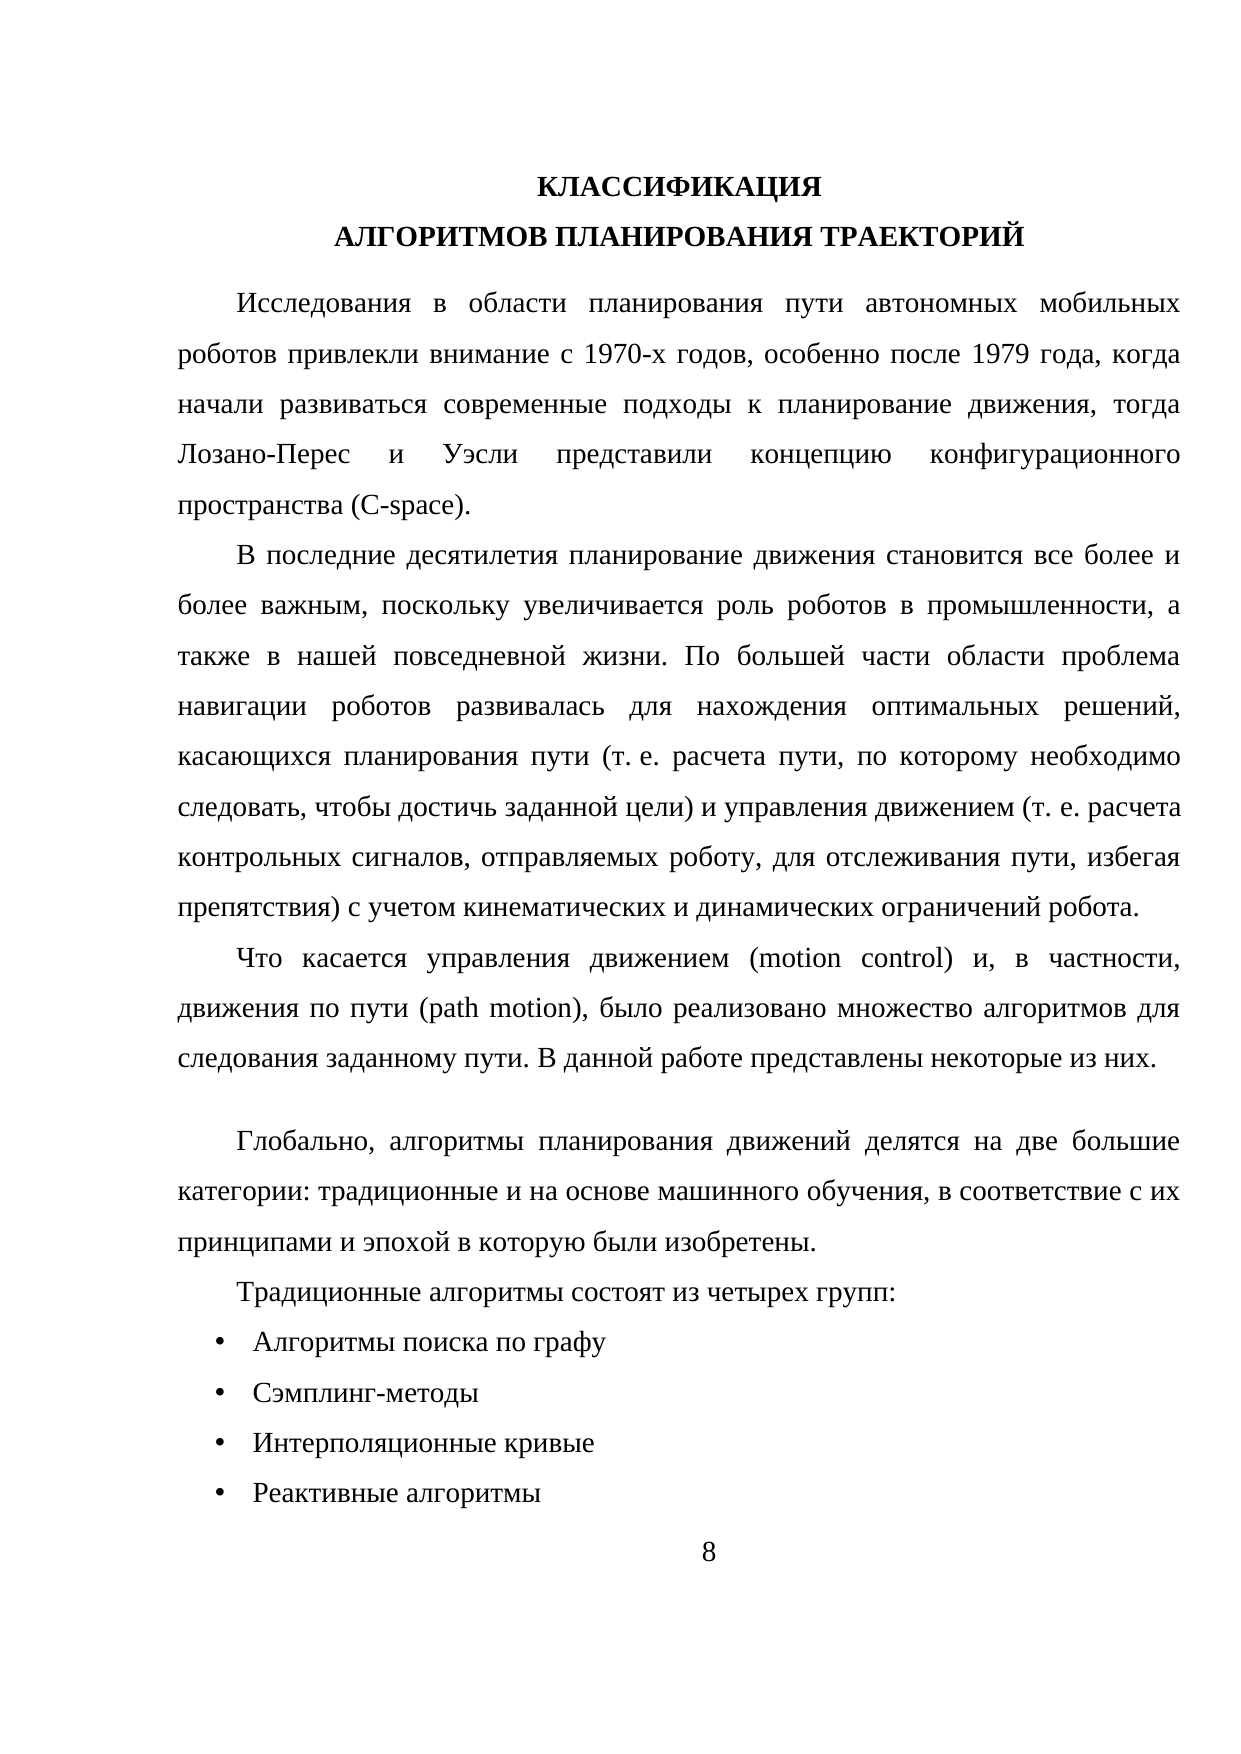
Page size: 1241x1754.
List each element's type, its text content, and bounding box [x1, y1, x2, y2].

text В последние десятилетия планирование движения становится все более и более важным, поскольку увеличивается роль роботов в промышленности, а также в нашей повседневной жизни. По большей части области проблема навигации роботов развивалась для нахождения оптимальных решений, касающихся планирования пути (т. е. расчета пути, по которому необходимо следовать, чтобы достичь заданной цели) и управления движением (т. е. расчета контрольных сигналов, отправляемых роботу, для отслеживания пути, избегая препятствия) с учетом кинематических и динамических ограничений робота. [177, 537, 1181, 923]
list Реактивные алгоритмы [215, 1476, 1181, 1509]
text Что касается управления движением (motion control) и, в частности, движения по пути (path motion), было реализовано множество алгоритмов для следования заданному пути. В данной работе представлены некоторые из них. [177, 940, 1181, 1074]
list Сэмплинг-методы [215, 1375, 1181, 1408]
list Интерполяционные кривые [215, 1425, 1181, 1459]
text Глобально, алгоритмы планирования движений делятся на две большие категории: традиционные и на основе машинного обучения, в соответствие с их принципами и эпохой в которую были изобретены. [177, 1123, 1181, 1257]
list Алгоритмы поиска по графу [215, 1324, 1181, 1358]
text Исследования в области планирования пути автономных мобильных роботов привлекли внимание с 1970-х годов, особенно после 1979 года, когда начали развиваться современные подходы к планирование движения, тогда Лозано-Перес и Уэсли представили концепцию конфигурационного пространства (C-space). [177, 286, 1181, 520]
subtitle Классификация алгоритмов планирования траекторий [177, 169, 1181, 253]
text Традиционные алгоритмы состоят из четырех групп: [177, 1274, 1181, 1308]
